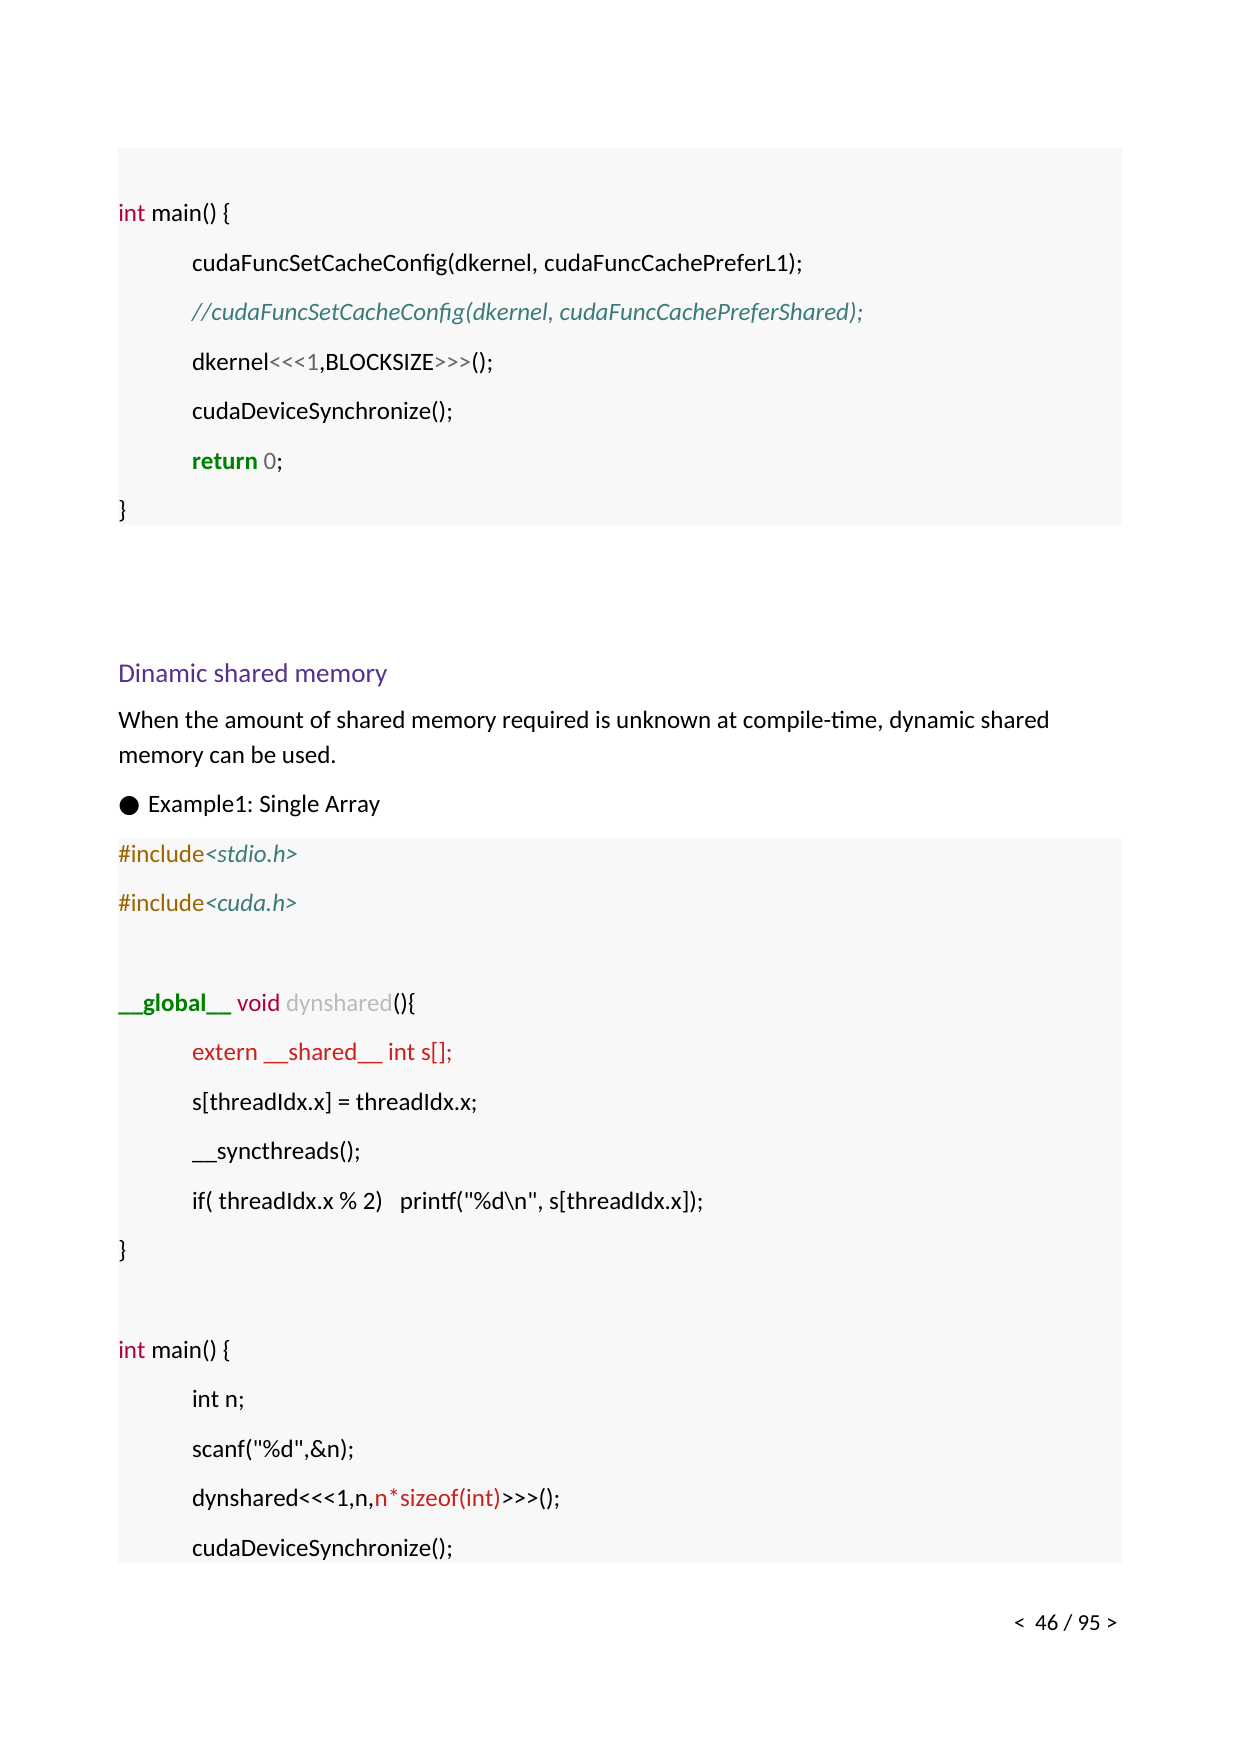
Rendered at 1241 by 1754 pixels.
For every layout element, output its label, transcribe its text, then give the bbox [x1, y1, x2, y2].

text #include<stdio.h> [118, 838, 1122, 868]
text s[threadIdx.x] = threadIdx.x; [118, 1086, 1122, 1116]
text When the amount of shared memory required is unknown at compile-time, dynamic shared memory can be used. [118, 704, 1122, 769]
text cudaDeviceSynchronize(); [118, 396, 1122, 426]
text ● Example1: Single Array [118, 788, 1122, 819]
text //cudaFuncSetCacheConfig(dkernel, cudaFuncCachePreferShared); [118, 296, 1122, 327]
text dynshared<<<1,n,n*sizeof(int)>>>(); [118, 1482, 1122, 1513]
subtitle Dinamic shared memory [118, 656, 1122, 689]
text if( threadIdx.x % 2) printf("%d\n", s[threadIdx.x]); [118, 1185, 1122, 1216]
text extern __shared__ int s[]; [118, 1036, 1122, 1067]
text } [118, 495, 1122, 525]
text cudaFuncSetCacheConfig(dkernel, cudaFuncCachePreferL1); [118, 247, 1122, 277]
text int main() { [118, 197, 1122, 228]
text __syncthreads(); [118, 1135, 1122, 1166]
text __global__ void dynshared(){ [118, 987, 1122, 1017]
text int main() { [118, 1334, 1122, 1364]
text int n; [118, 1383, 1122, 1414]
text return 0; [118, 445, 1122, 476]
text } [118, 1234, 1122, 1265]
text cudaDeviceSynchronize(); [118, 1532, 1122, 1563]
text #include<cuda.h> [118, 887, 1122, 918]
text dkernel<<<1,BLOCKSIZE>>>(); [118, 346, 1122, 376]
text scanf("%d",&n); [118, 1433, 1122, 1463]
